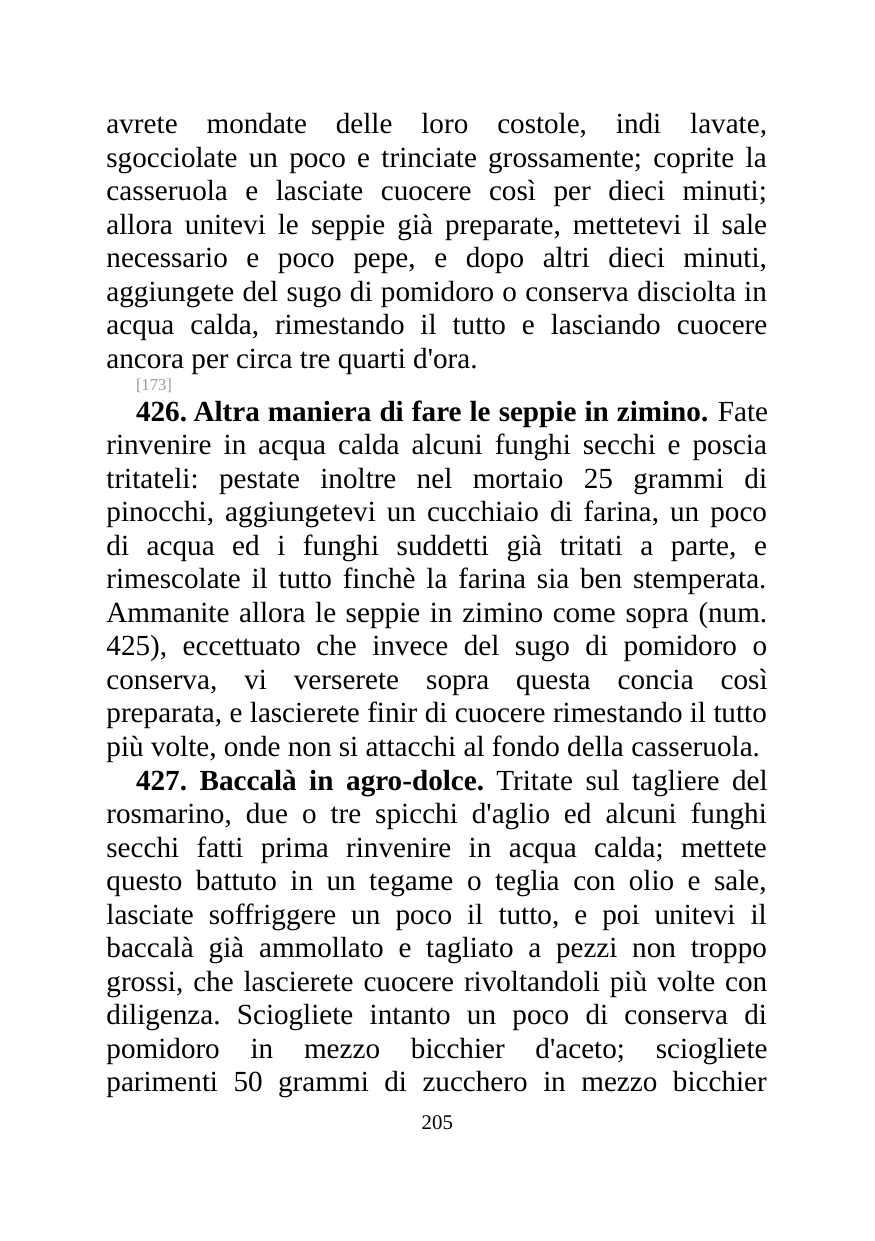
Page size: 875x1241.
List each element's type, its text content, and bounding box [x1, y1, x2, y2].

text avrete mondate delle loro costole, indi lavate, sgocciolate un poco e trinciate grossamente; coprite la casseruola e lasciate cuocere così per dieci minuti; allora unitevi le seppie già preparate, mettetevi il sale necessario e poco pepe, e dopo altri dieci minuti, aggiungete del sugo di pomidoro o conserva disciolta in acqua calda, rimestando il tutto e lasciando cuocere ancora per circa tre quarti d'ora. [106, 106, 768, 374]
text 426. Altra maniera di fare le seppie in zimino. Fate rinvenire in acqua calda alcuni funghi secchi e poscia tritateli: pestate inoltre nel mortaio 25 grammi di pinocchi, aggiungetevi un cucchiaio di farina, un poco di acqua ed i funghi suddetti già tritati a parte, e rimescolate il tutto finchè la farina sia ben stemperata. Ammanite allora le seppie in zimino come sopra (num. 425), eccettuato che invece del sugo di pomidoro o conserva, vi verserete sopra questa concia così preparata, e lascierete finir di cuocere rimestando il tutto più volte, onde non si attacchi al fondo della casseruola. [106, 394, 768, 763]
text 427. Baccalà in agro-dolce. Tritate sul tagliere del rosmarino, due o tre spicchi d'aglio ed alcuni funghi secchi fatti prima rinvenire in acqua calda; mettete questo battuto in un tegame o teglia con olio e sale, lasciate soffriggere un poco il tutto, e poi unitevi il baccalà già ammollato e tagliato a pezzi non troppo grossi, che lascierete cuocere rivoltandoli più volte con diligenza. Sciogliete intanto un poco di conserva di pomidoro in mezzo bicchier d'aceto; sciogliete parimenti 50 grammi di zucchero in mezzo bicchier [106, 763, 768, 1098]
text [173] [106, 374, 768, 394]
